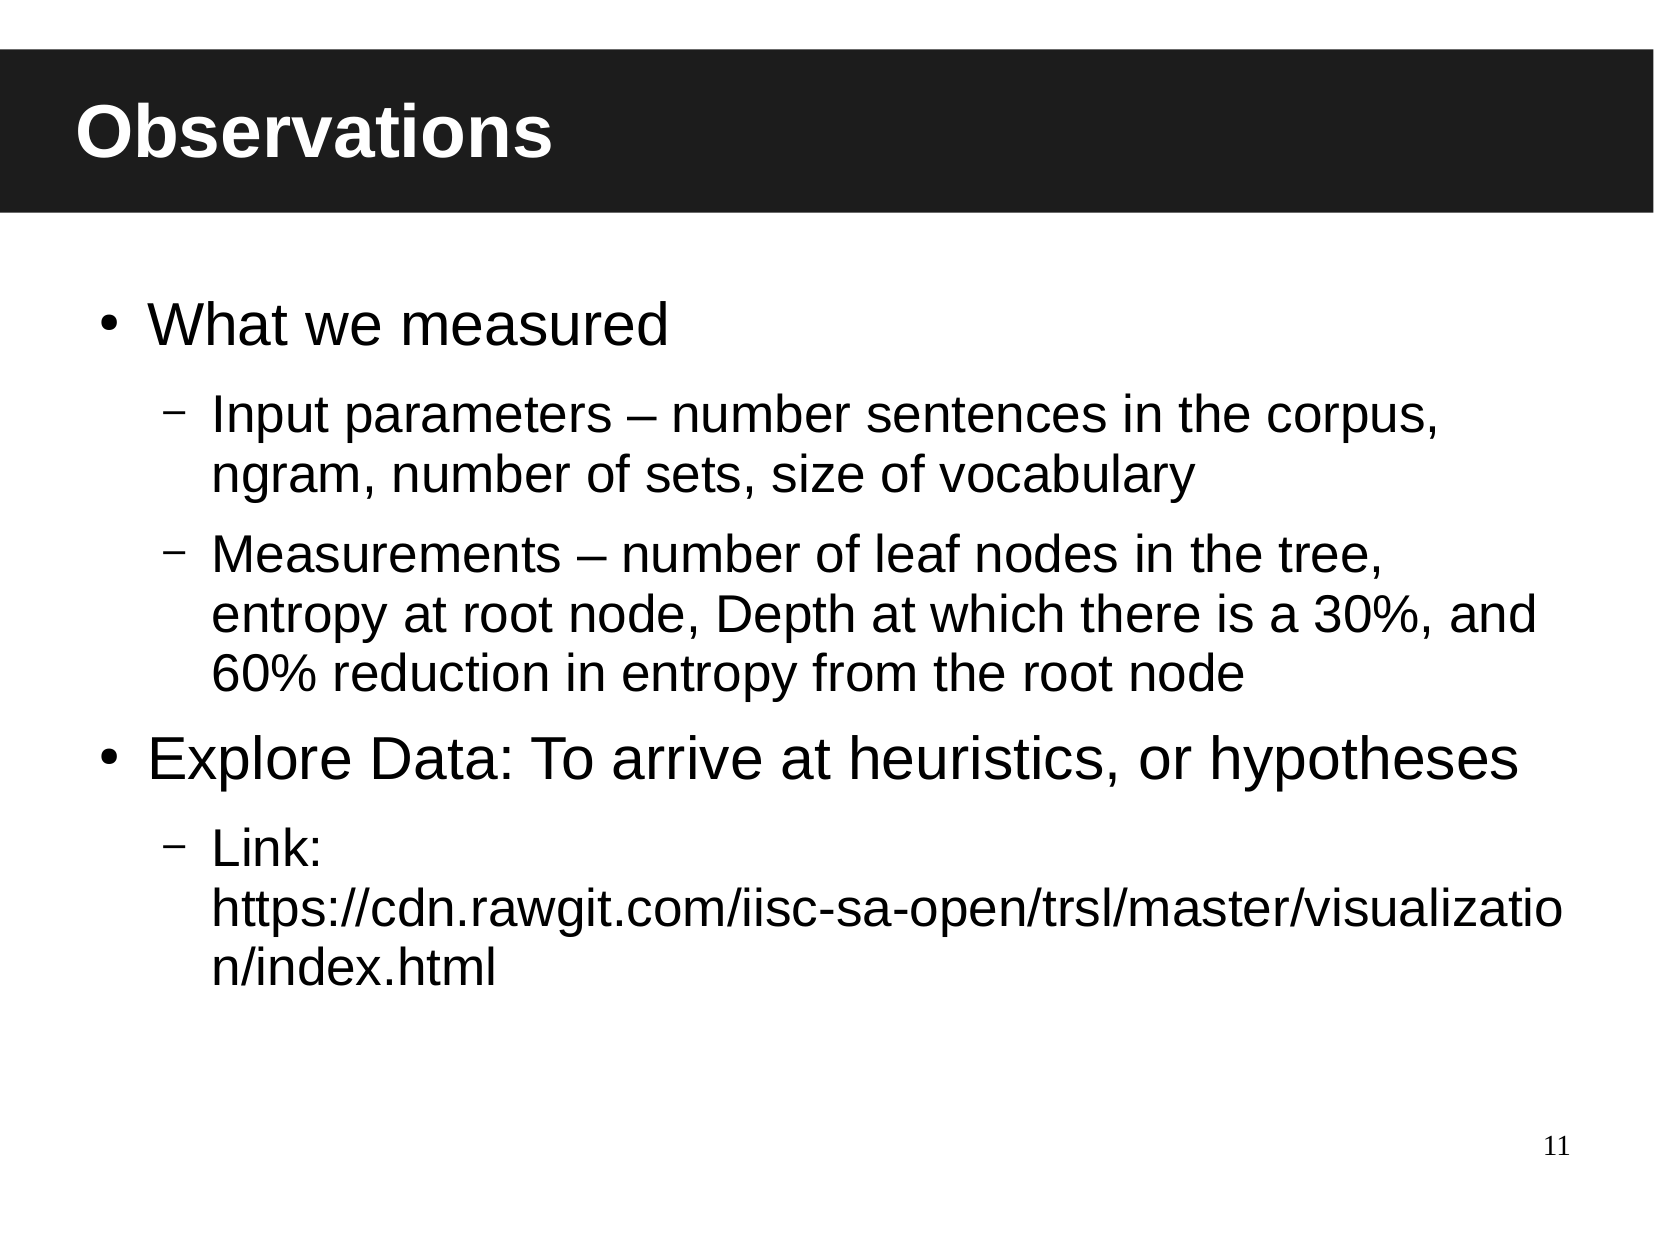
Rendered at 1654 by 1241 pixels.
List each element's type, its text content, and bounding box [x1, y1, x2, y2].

title Observations [0, 49, 1654, 213]
list What we measured Input parameters – number sentences in the corpus, ngram, number of sets, size of vocabulary Measurements – number of leaf nodes in the tree, entropy at root node, Depth at which there is a 30%, and 60% reduction in entropy from the root node Explore Data: To arrive at heuristics, or hypotheses Link: https://cdn.rawgit.com/iisc-sa-open/trsl/master/visualization/index.html [82, 290, 1571, 1010]
